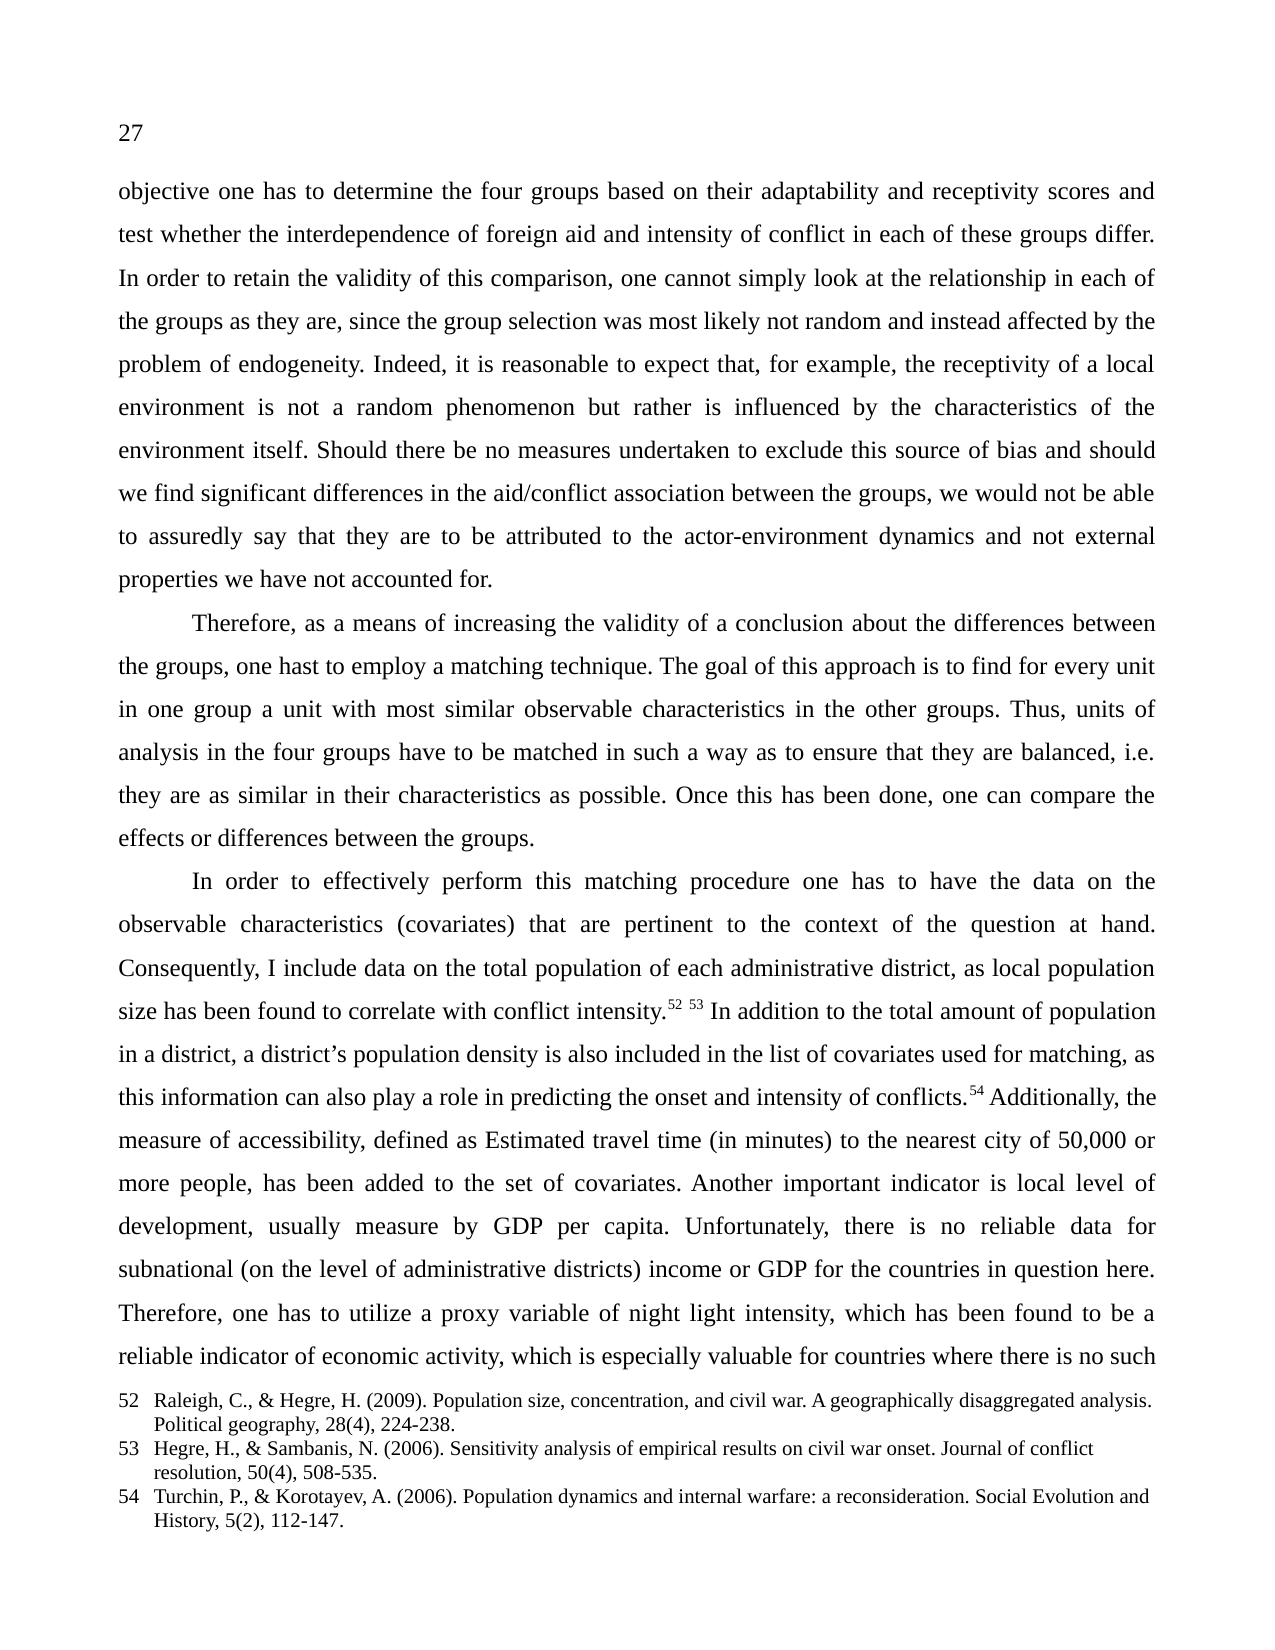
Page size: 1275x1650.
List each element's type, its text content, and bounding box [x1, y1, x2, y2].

text In order to effectively perform this matching procedure one has to have the data on the observable characteristics (covariates) that are pertinent to the context of the question at hand. Consequently, I include data on the total population of each administrative district, as local population size has been found to correlate with conflict intensity. In addition to the total amount of population in a district, a district’s population density is also included in the list of covariates used for matching, as this information can also play a role in predicting the onset and intensity of conflicts. Additionally, the measure of accessibility, defined as Estimated travel time (in minutes) to the nearest city of 50,000 or more people, has been added to the set of covariates. Another important indicator is local level of development, usually measure by GDP per capita. Unfortunately, there is no reliable data for subnational (on the level of administrative districts) income or GDP for the countries in question here. Therefore, one has to utilize a proxy variable of night light intensity, which has been found to be a reliable indicator of economic activity, which is especially valuable for countries where there is no such [118, 866, 1157, 1369]
text Hegre, H., & Sambanis, N. (2006). Sensitivity analysis of empirical results on civil war onset. Journal of conflict resolution, 50(4), 508-535. [118, 1436, 1157, 1484]
text objective one has to determine the four groups based on their adaptability and receptivity scores and test whether the interdependence of foreign aid and intensity of conflict in each of these groups differ. In order to retain the validity of this comparison, one cannot simply look at the relationship in each of the groups as they are, since the group selection was most likely not random and instead affected by the problem of endogeneity. Indeed, it is reasonable to expect that, for example, the receptivity of a local environment is not a random phenomenon but rather is influenced by the characteristics of the environment itself. Should there be no measures undertaken to exclude this source of bias and should we find significant differences in the aid/conflict association between the groups, we would not be able to assuredly say that they are to be attributed to the actor-environment dynamics and not external properties we have not accounted for. [118, 176, 1157, 593]
text Therefore, as a means of increasing the validity of a conclusion about the differences between the groups, one hast to employ a matching technique. The goal of this approach is to find for every unit in one group a unit with most similar observable characteristics in the other groups. Thus, units of analysis in the four groups have to be matched in such a way as to ensure that they are balanced, i.e. they are as similar in their characteristics as possible. Once this has been done, one can compare the effects or differences between the groups. [118, 608, 1157, 852]
text Turchin, P., & Korotayev, A. (2006). Population dynamics and internal warfare: a reconsideration. Social Evolution and History, 5(2), 112-147. [118, 1484, 1157, 1532]
text Raleigh, C., & Hegre, H. (2009). Population size, concentration, and civil war. A geographically disaggregated analysis. Political geography, 28(4), 224-238. [118, 1387, 1157, 1436]
